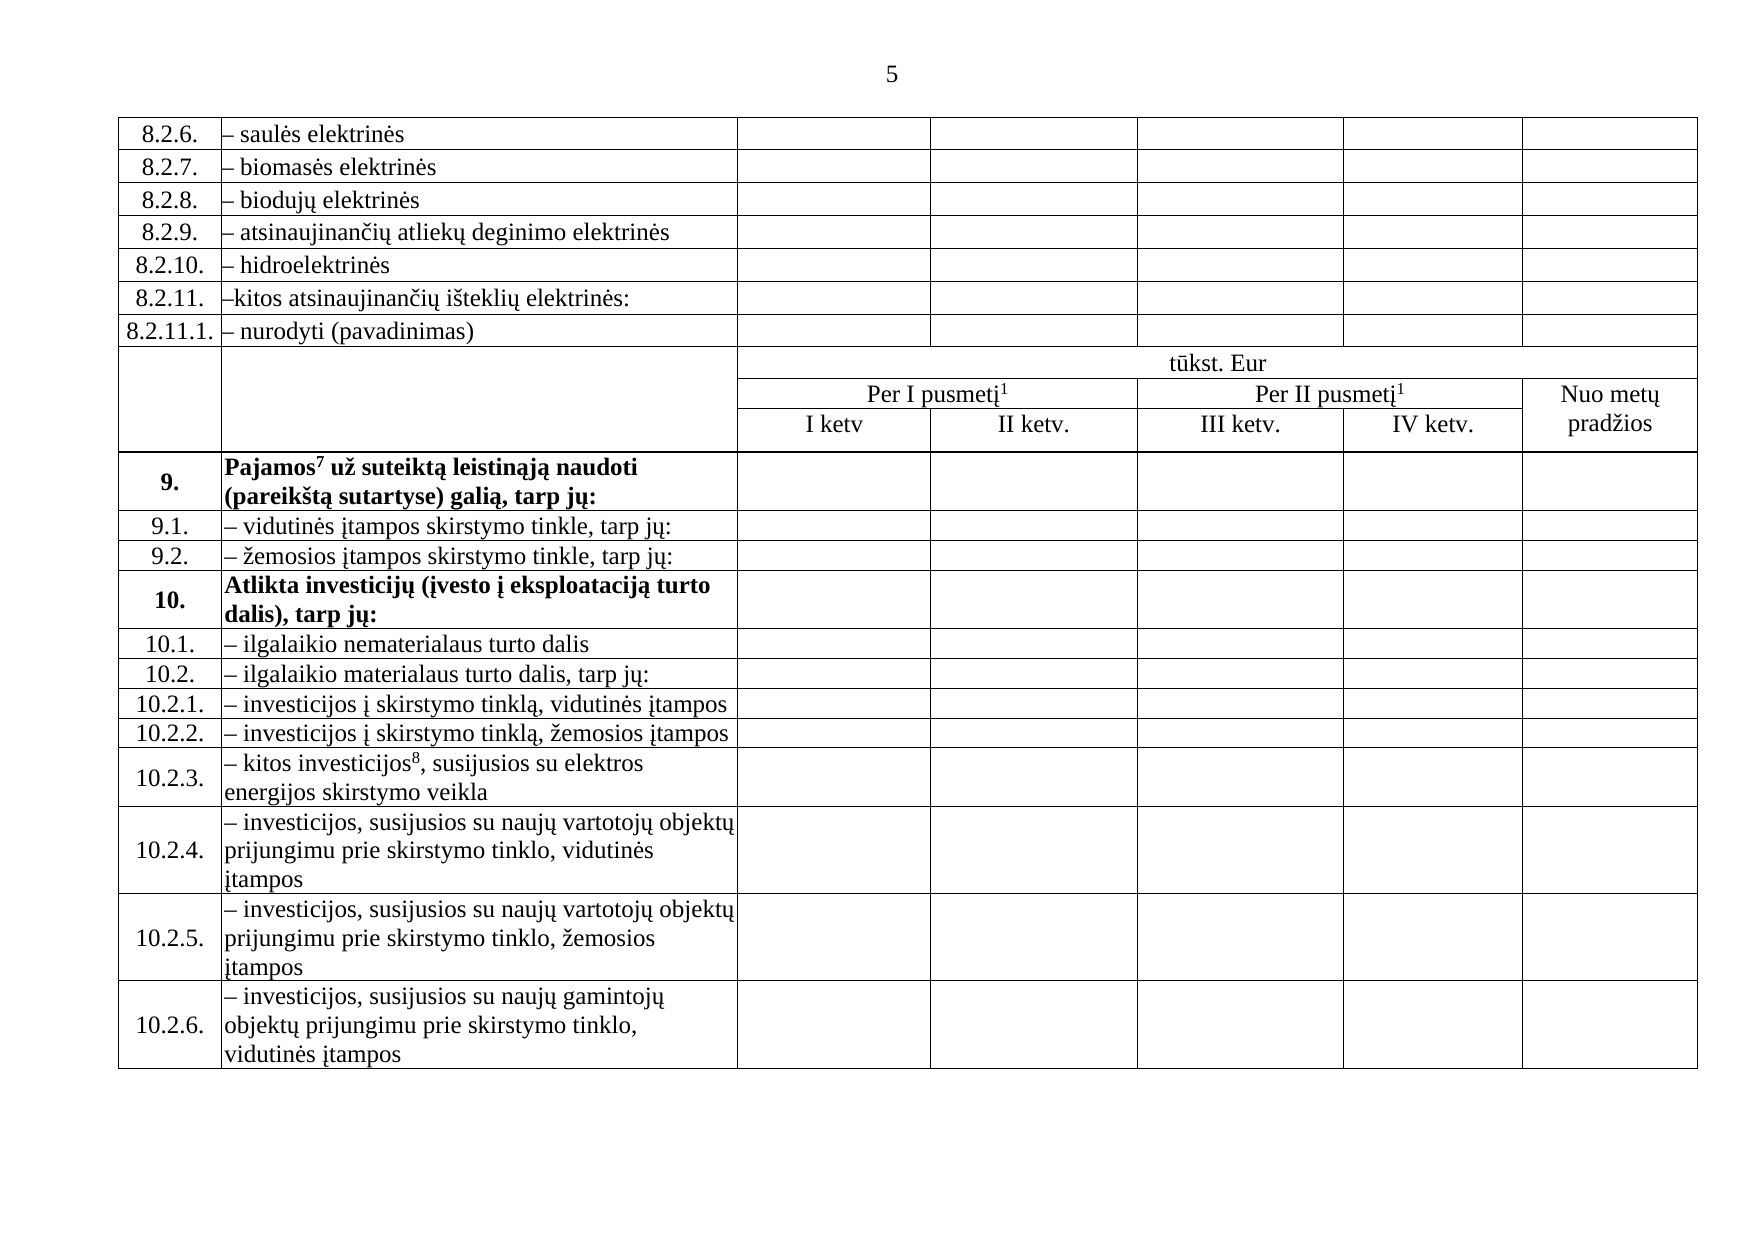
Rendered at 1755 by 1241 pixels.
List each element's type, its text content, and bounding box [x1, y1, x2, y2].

table_cell Per II pusmetį1 [1138, 379, 1522, 408]
table_cell [1138, 659, 1343, 688]
table_cell [1344, 118, 1522, 149]
table_cell 8.2.10. [119, 249, 221, 281]
table_cell I ketv [738, 409, 930, 451]
table_cell [1138, 571, 1343, 628]
table_cell [1344, 315, 1522, 346]
table_cell – investicijos į skirstymo tinklą, vidutinės įtampos [222, 689, 737, 717]
table_cell [1138, 719, 1343, 747]
table_cell [738, 315, 930, 346]
table_cell [738, 183, 930, 215]
table_cell [1344, 689, 1522, 717]
table_cell [931, 511, 1137, 540]
table_cell [1138, 282, 1343, 313]
table_cell [1523, 282, 1697, 313]
table_cell [1138, 689, 1343, 717]
table_cell – ilgalaikio nematerialaus turto dalis [222, 629, 737, 658]
table_cell [931, 315, 1137, 346]
table_cell [738, 807, 930, 893]
table_cell 8.2.6. [119, 118, 221, 149]
table_cell [1138, 629, 1343, 658]
table_cell [1138, 807, 1343, 893]
table_cell 8.2.7. [119, 150, 221, 182]
table_cell [1523, 748, 1697, 806]
table_cell 10.2.6. [119, 981, 221, 1068]
table_cell [1138, 453, 1343, 510]
table_cell – investicijos, susijusios su naujų vartotojų objektų prijungimu prie skirstymo tinklo, vidutinės įtampos [222, 807, 737, 893]
table_cell [1344, 748, 1522, 806]
table_cell [738, 659, 930, 688]
table_cell – investicijos, susijusios su naujų vartotojų objektų prijungimu prie skirstymo tinklo, žemosios įtampos [222, 894, 737, 980]
table_cell [931, 216, 1137, 248]
table_cell – biodujų elektrinės [222, 183, 737, 215]
table_cell [738, 689, 930, 717]
table_cell [738, 511, 930, 540]
table_cell 9.2. [119, 541, 221, 569]
table_cell [1138, 183, 1343, 215]
table_cell [931, 282, 1137, 313]
table_cell [1344, 807, 1522, 893]
table_cell 10.2.2. [119, 719, 221, 747]
table_cell [1523, 511, 1697, 540]
table_cell [1138, 981, 1343, 1068]
table_cell [738, 541, 930, 569]
table_cell [1523, 981, 1697, 1068]
table_cell [738, 981, 930, 1068]
table_cell [931, 659, 1137, 688]
table_cell [1523, 629, 1697, 658]
table_cell [1344, 981, 1522, 1068]
table_cell [1344, 629, 1522, 658]
table_cell – biomasės elektrinės [222, 150, 737, 182]
table_cell – investicijos į skirstymo tinklą, žemosios įtampos [222, 719, 737, 747]
table_cell – žemosios įtampos skirstymo tinkle, tarp jų: [222, 541, 737, 569]
table_cell – hidroelektrinės [222, 249, 737, 281]
table_cell [1523, 689, 1697, 717]
table_cell [1138, 118, 1343, 149]
table_cell [738, 748, 930, 806]
table_cell [1344, 571, 1522, 628]
table_cell [931, 453, 1137, 510]
table_cell – investicijos, susijusios su naujų gamintojų objektų prijungimu prie skirstymo tinklo, vidutinės įtampos [222, 981, 737, 1068]
table_cell [931, 571, 1137, 628]
table_cell [1523, 807, 1697, 893]
table_cell 10.2.4. [119, 807, 221, 893]
table_cell [1523, 571, 1697, 628]
table_cell – kitos investicijos8, susijusios su elektros energijos skirstymo veikla [222, 748, 737, 806]
table_cell Pajamos7 už suteiktą leistinąją naudoti (pareikštą sutartyse) galią, tarp jų: [222, 453, 737, 510]
table_cell 8.2.9. [119, 216, 221, 248]
table_cell 10.2. [119, 659, 221, 688]
table_cell [1138, 511, 1343, 540]
table_cell [1344, 541, 1522, 569]
table_cell [222, 347, 737, 451]
table_cell 9.1. [119, 511, 221, 540]
table_cell [931, 981, 1137, 1068]
table_cell 8.2.11.1. [119, 315, 221, 346]
table_cell II ketv. [931, 409, 1137, 451]
table_cell [931, 807, 1137, 893]
table_cell [1344, 249, 1522, 281]
table_cell [1344, 894, 1522, 980]
table_cell [738, 216, 930, 248]
table_cell III ketv. [1138, 409, 1343, 451]
table_cell – saulės elektrinės [222, 118, 737, 149]
table_cell [1138, 894, 1343, 980]
table_cell [1344, 453, 1522, 510]
table_cell – atsinaujinančių atliekų deginimo elektrinės [222, 216, 737, 248]
table_cell [1344, 659, 1522, 688]
table_cell [931, 249, 1137, 281]
table_cell [1344, 282, 1522, 313]
table_cell [1344, 511, 1522, 540]
table_cell [738, 629, 930, 658]
table_cell 10. [119, 571, 221, 628]
table_cell [1523, 894, 1697, 980]
table_cell [1523, 719, 1697, 747]
table_cell [931, 894, 1137, 980]
table_cell [1523, 659, 1697, 688]
table_cell Atlikta investicijų (įvesto į eksploataciją turto dalis), tarp jų: [222, 571, 737, 628]
table_cell [931, 629, 1137, 658]
table_cell [1138, 150, 1343, 182]
table_cell [1523, 216, 1697, 248]
table_cell [738, 249, 930, 281]
table_cell [1138, 216, 1343, 248]
table_cell [738, 118, 930, 149]
table_cell [1344, 216, 1522, 248]
table_cell [931, 719, 1137, 747]
table_cell [738, 282, 930, 313]
table_cell 10.2.1. [119, 689, 221, 717]
table_cell 8.2.8. [119, 183, 221, 215]
table_cell [738, 571, 930, 628]
table_cell [1523, 150, 1697, 182]
table_cell [931, 118, 1137, 149]
table_cell Per I pusmetį1 [738, 379, 1137, 408]
table_cell IV ketv. [1344, 409, 1522, 451]
table_cell – ilgalaikio materialaus turto dalis, tarp jų: [222, 659, 737, 688]
table_cell –kitos atsinaujinančių išteklių elektrinės: [222, 282, 737, 313]
table_cell [1138, 249, 1343, 281]
table_cell [1138, 748, 1343, 806]
table_cell [738, 719, 930, 747]
table_cell [1523, 183, 1697, 215]
table_cell [1344, 183, 1522, 215]
table_cell [1523, 118, 1697, 149]
table_cell 10.2.5. [119, 894, 221, 980]
table_cell tūkst. Eur [738, 347, 1697, 378]
table_cell [1523, 249, 1697, 281]
table_cell [1344, 719, 1522, 747]
table_cell [931, 150, 1137, 182]
table_cell [931, 748, 1137, 806]
table_cell [1344, 150, 1522, 182]
table_cell [1523, 315, 1697, 346]
table_cell [738, 894, 930, 980]
table_cell [738, 453, 930, 510]
table_cell [931, 183, 1137, 215]
table_cell [931, 689, 1137, 717]
table_cell [1523, 541, 1697, 569]
table_cell – vidutinės įtampos skirstymo tinkle, tarp jų: [222, 511, 737, 540]
table_cell 10.1. [119, 629, 221, 658]
table_cell [931, 541, 1137, 569]
table_cell Nuo metų pradžios [1523, 379, 1697, 451]
table_cell [119, 347, 221, 451]
table_cell [738, 150, 930, 182]
table_cell 9. [119, 453, 221, 510]
table_cell 10.2.3. [119, 748, 221, 806]
table_cell [1138, 315, 1343, 346]
table_cell – nurodyti (pavadinimas) [222, 315, 737, 346]
table_cell [1138, 541, 1343, 569]
table_cell 8.2.11. [119, 282, 221, 313]
table_cell [1523, 453, 1697, 510]
